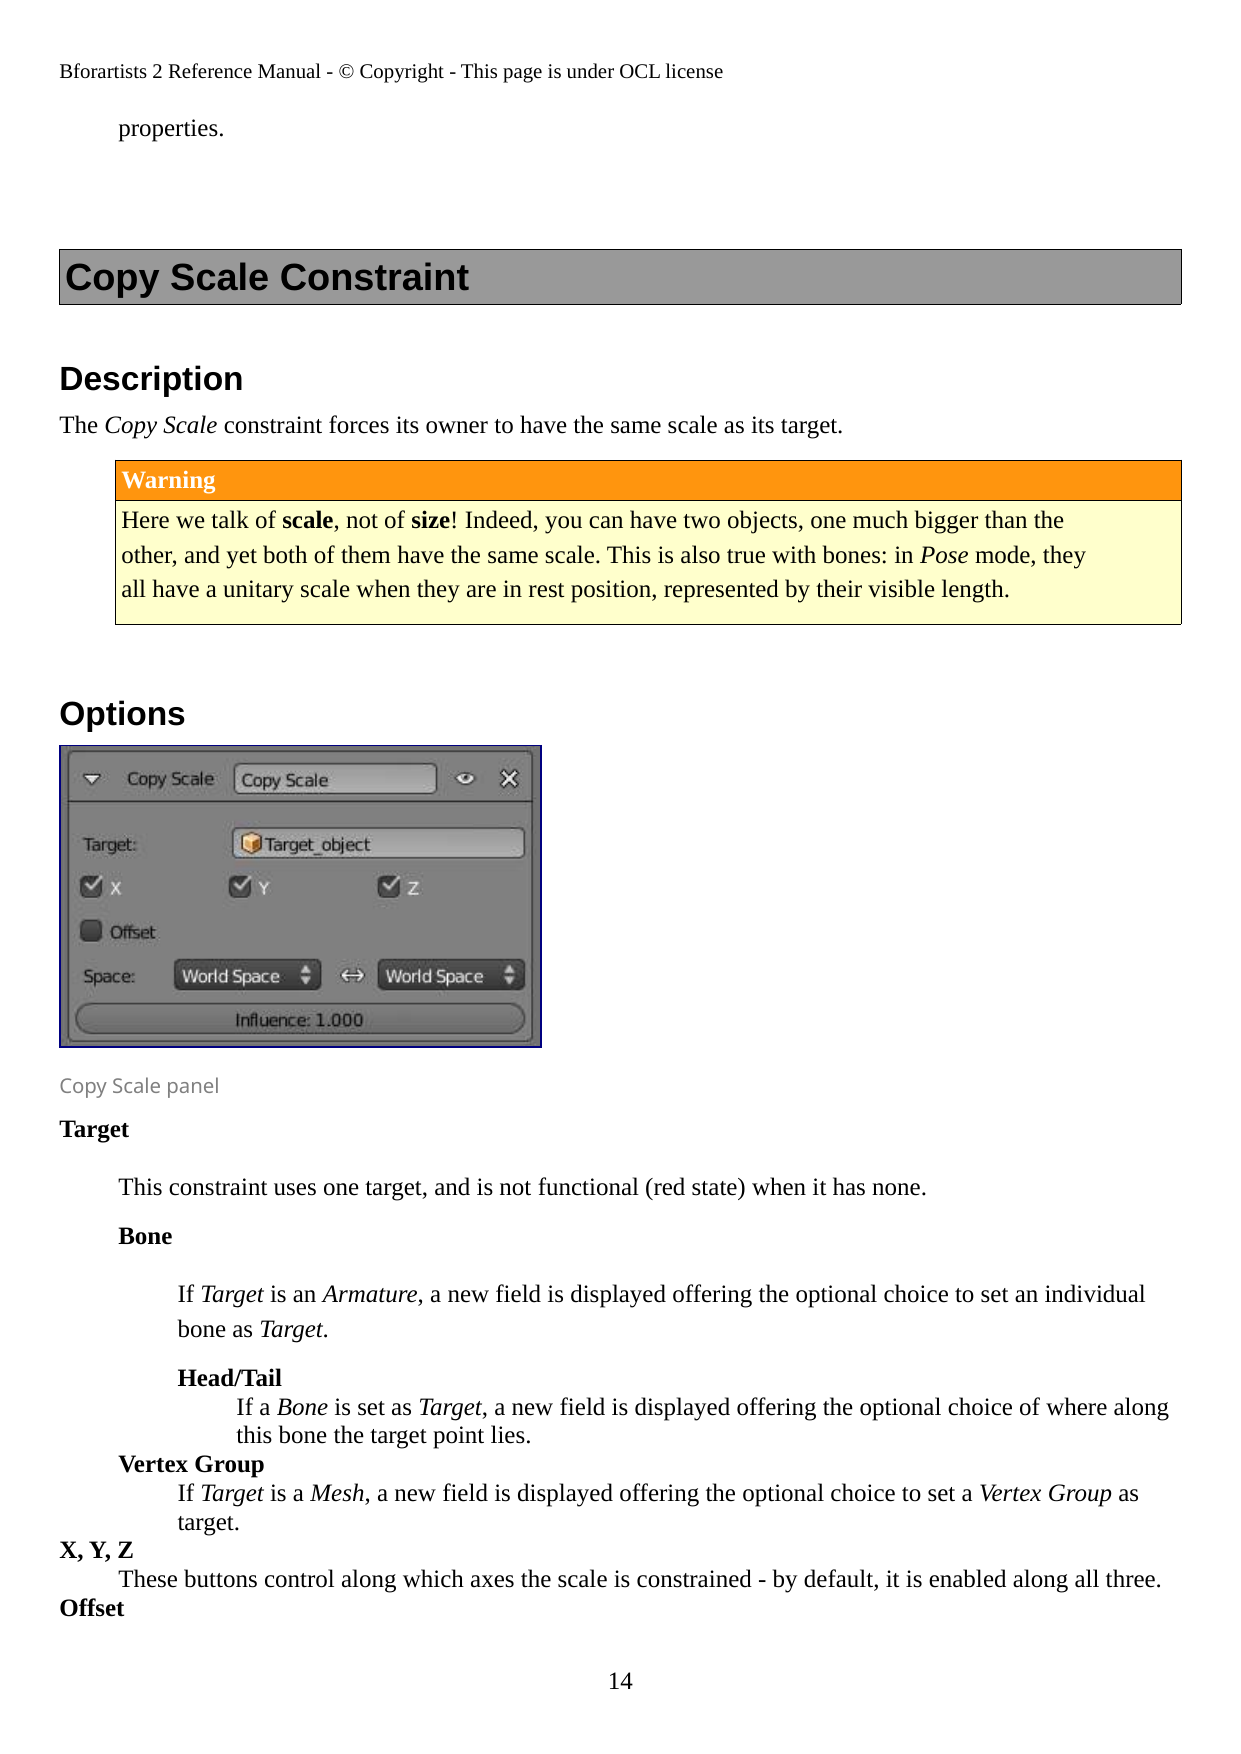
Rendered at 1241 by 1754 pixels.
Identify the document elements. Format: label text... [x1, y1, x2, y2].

list If Target is a Mesh, a new field is displayed offering the optional choice to set a Vertex Group as target. [177, 1478, 1181, 1536]
table_header Copy Scale Constraint [60, 250, 1181, 304]
subtitle Head/Tail [177, 1363, 1181, 1392]
subtitle X, Y, Z [59, 1536, 1181, 1564]
text Copy Scale panel [59, 1068, 1181, 1099]
text This constraint uses one target, and is not functional (red state) when it has none. [118, 1172, 1181, 1201]
table_header Warning [116, 461, 1181, 500]
subtitle Offset [59, 1593, 1181, 1622]
subtitle Bone [118, 1221, 1181, 1250]
table_cell Here we talk of scale, not of size! Indeed, you can have two objects, one much bigger than the other, and yet both of them have the same scale. This is also true with bones: in Pose mode, they all have a unitary scale when they are in rest position, represented by their visible length. [116, 501, 1181, 624]
text If Target is an Armature, a new field is displayed offering the optional choice to set an individual bone as Target. [177, 1279, 1181, 1343]
picture [61, 746, 540, 1046]
list If a Bone is set as Target, a new field is displayed offering the optional choice of where along this bone the target point lies. [236, 1392, 1181, 1449]
list These buttons control along which axes the scale is constrained - by default, it is enabled along all three. [118, 1564, 1181, 1593]
list properties. [118, 113, 1181, 141]
subtitle Target [59, 1114, 1181, 1143]
subtitle Options [59, 694, 1181, 732]
subtitle Vertex Group [118, 1449, 1181, 1478]
subtitle Description [59, 359, 1181, 398]
text The Copy Scale constraint forces its owner to have the same scale as its target. [59, 410, 1181, 439]
